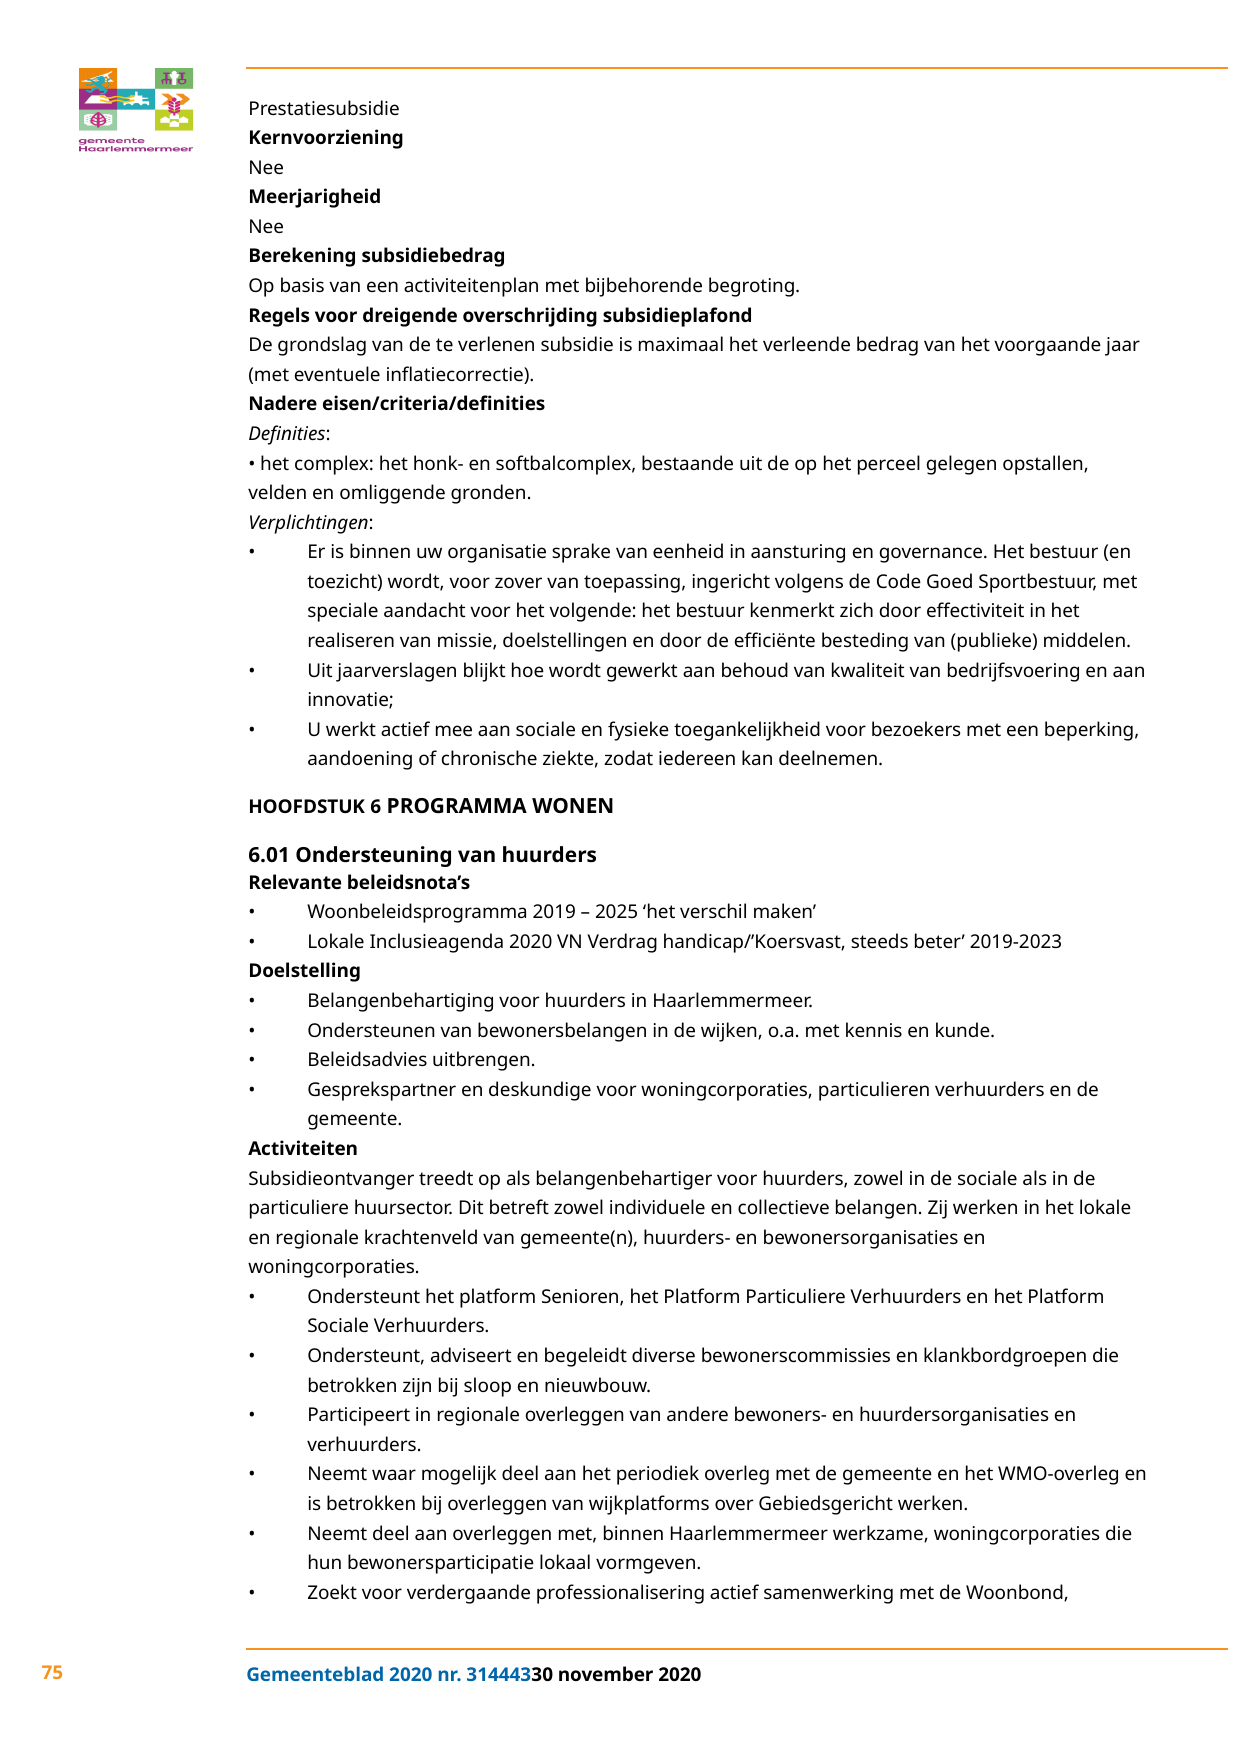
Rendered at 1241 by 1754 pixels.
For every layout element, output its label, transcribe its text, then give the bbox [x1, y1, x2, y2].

text Berekening subsidiebedrag [248, 243, 1152, 268]
text Nee [248, 213, 1152, 239]
text Regels voor dreigende overschrijding subsidieplafond [248, 302, 1152, 328]
list Neemt waar mogelijk deel aan het periodiek overleg met de gemeente en het WMO-overleg en is betrokken bij overleggen van wijkplatforms over Gebiedsgericht werken. [248, 1461, 1152, 1516]
text Activiteiten [248, 1135, 1152, 1161]
list Neemt deel aan overleggen met, binnen Haarlemmermeer werkzame, woningcorporaties die hun bewonersparticipatie lokaal vormgeven. [248, 1520, 1152, 1575]
text Meerjarigheid [248, 183, 1152, 209]
text HOOFDSTUK 6 PROGRAMMA WONEN [248, 791, 1152, 820]
list Zoekt voor verdergaande professionalisering actief samenwerking met de Woonbond, [248, 1579, 1152, 1605]
text Op basis van een activiteitenplan met bijbehorende begroting. [248, 272, 1152, 298]
list U werkt actief mee aan sociale en fysieke toegankelijkheid voor bezoekers met een beperking, aandoening of chronische ziekte, zodat iedereen kan deelnemen. [248, 716, 1152, 771]
picture [41, 47, 231, 172]
list Ondersteunt het platform Senioren, het Platform Particuliere Verhuurders en het Platform Sociale Verhuurders. [248, 1283, 1152, 1338]
text Relevante beleidsnota’s [248, 869, 1152, 895]
text Nadere eisen/criteria/definities [248, 391, 1152, 416]
text Verplichtingen: [248, 509, 1152, 535]
text Kernvoorziening [248, 124, 1152, 150]
list Participeert in regionale overleggen van andere bewoners- en huurdersorganisaties en verhuurders. [248, 1401, 1152, 1457]
text Nee [248, 154, 1152, 180]
list Belangenbehartiging voor huurders in Haarlemmermeer. [248, 987, 1152, 1013]
list Ondersteunen van bewonersbelangen in de wijken, o.a. met kennis en kunde. [248, 1017, 1152, 1043]
list Ondersteunt, adviseert en begeleidt diverse bewonerscommissies en klankbordgroepen die betrokken zijn bij sloop en nieuwbouw. [248, 1342, 1152, 1398]
text Doelstelling [248, 958, 1152, 983]
list Uit jaarverslagen blijkt hoe wordt gewerkt aan behoud van kwaliteit van bedrijfsvoering en aan innovatie; [248, 657, 1152, 712]
text • het complex: het honk- en softbalcomplex, bestaande uit de op het perceel gelegen opstallen, velden en omliggende gronden. [248, 450, 1152, 505]
list Er is binnen uw organisatie sprake van eenheid in aansturing en governance. Het bestuur (en toezicht) wordt, voor zover van toepassing, ingericht volgens de Code Goed Sportbestuur, met speciale aandacht voor het volgende: het bestuur kenmerkt zich door effectiviteit in het realiseren van missie, doelstellingen en door de efficiënte besteding van (publieke) middelen. [248, 538, 1152, 653]
list Woonbeleidsprogramma 2019 – 2025 ‘het verschil maken’ [248, 898, 1152, 924]
list Beleidsadvies uitbrengen. [248, 1046, 1152, 1072]
text Subsidieontvanger treedt op als belangenbehartiger voor huurders, zowel in de sociale als in de particuliere huursector. Dit betreft zowel individuele en collectieve belangen. Zij werken in het lokale en regionale krachtenveld van gemeente(n), huurders- en bewonersorganisaties en woningcorporaties. [248, 1165, 1152, 1279]
text De grondslag van de te verlenen subsidie is maximaal het verleende bedrag van het voorgaande jaar (met eventuele inflatiecorrectie). [248, 331, 1152, 387]
text Definities: [248, 420, 1152, 446]
list Gesprekspartner en deskundige voor woningcorporaties, particulieren verhuurders en de gemeente. [248, 1076, 1152, 1131]
text 6.01 Ondersteuning van huurders [248, 841, 1152, 869]
text Prestatiesubsidie [248, 95, 1152, 121]
list Lokale Inclusieagenda 2020 VN Verdrag handicap/’Koersvast, steeds beter’ 2019-2023 [248, 928, 1152, 954]
